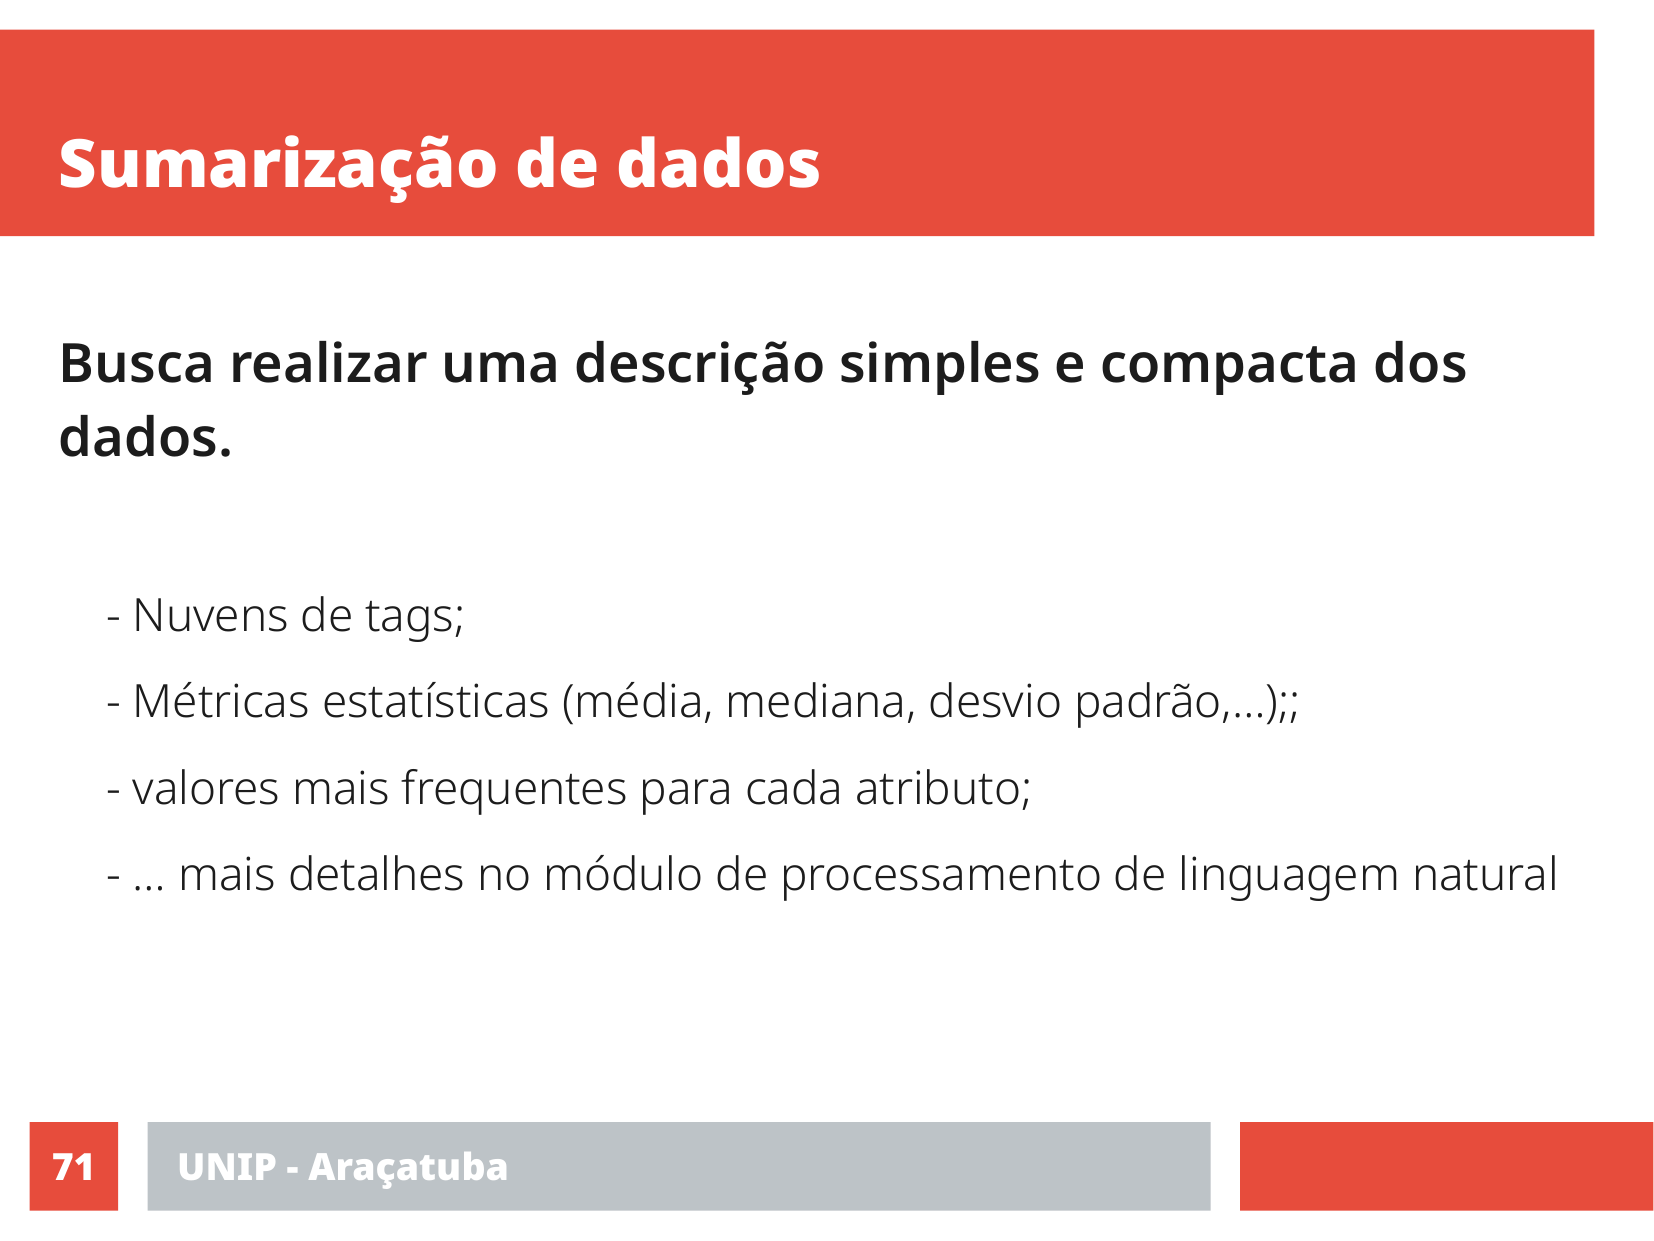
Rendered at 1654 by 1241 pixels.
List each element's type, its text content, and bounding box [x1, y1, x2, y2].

title Sumarização de dados [59, 59, 1595, 207]
list Busca realizar uma descrição simples e compacta dos dados. - Nuvens de tags; - Métricas estatísticas (média, mediana, desvio padrão,…);; - valores mais frequentes para cada atributo; - … mais detalhes no módulo de processamento de linguagem natural [59, 324, 1565, 1093]
